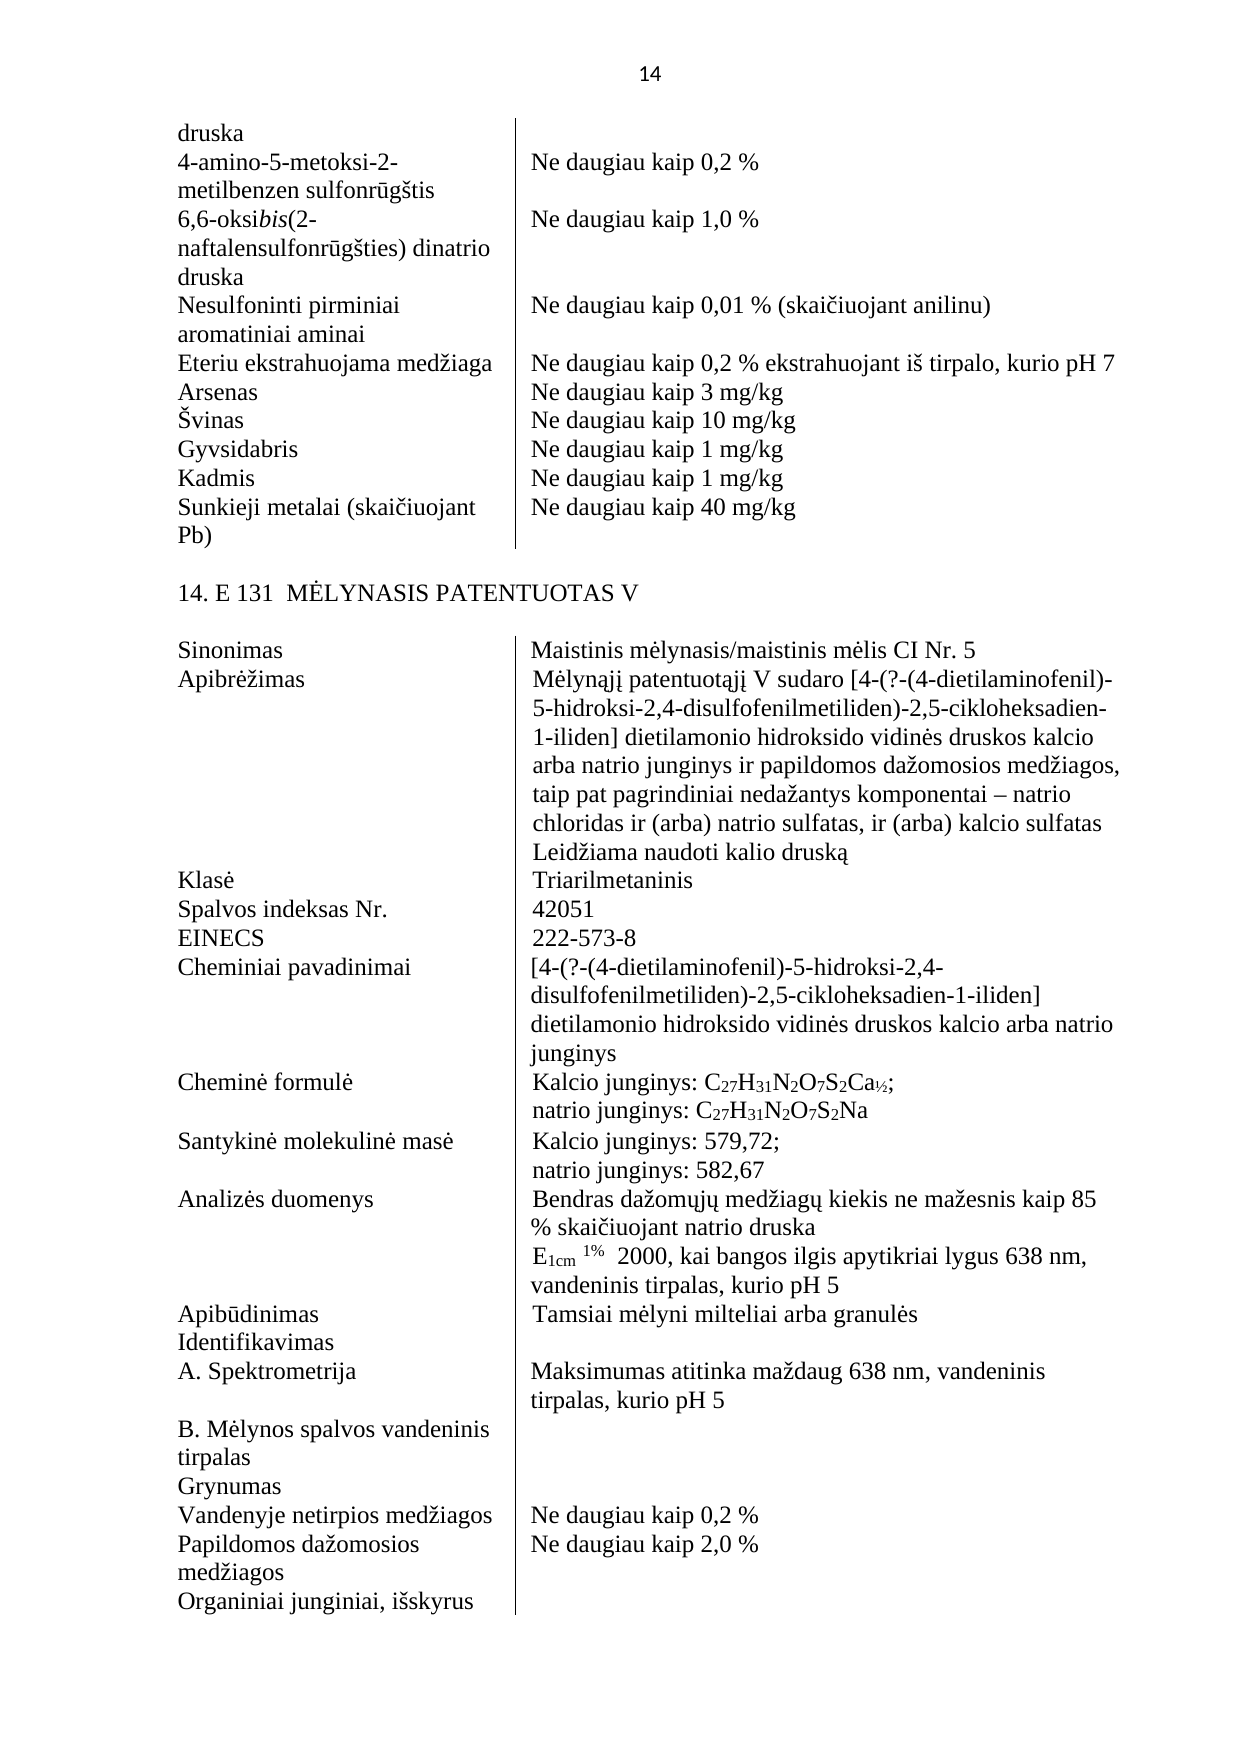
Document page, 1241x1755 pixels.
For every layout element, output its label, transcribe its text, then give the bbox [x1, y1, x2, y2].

table_cell E1cm 1% 2000, kai bangos ilgis apytikriai lygus 638 nm, vandeninis tirpalas, kurio pH 5 [516, 1241, 1122, 1299]
table_cell A. Spektrometrija [177, 1356, 515, 1414]
table_cell Kadmis [177, 463, 515, 492]
table_cell Nesulfoninti pirminiai aromatiniai aminai [177, 291, 515, 348]
table_cell Ne daugiau kaip 40 mg/kg [516, 492, 1122, 549]
table_cell EINECS [177, 923, 515, 952]
table_cell Apibūdinimas [177, 1299, 515, 1327]
table_cell Apibrėžimas [177, 664, 515, 866]
table_cell Cheminiai pavadinimai [177, 952, 515, 1067]
table_cell Grynumas [177, 1471, 515, 1500]
table_cell Spalvos indeksas Nr. [177, 894, 515, 923]
table_cell Ne daugiau kaip 2,0 % [516, 1529, 1122, 1586]
table_cell Ne daugiau kaip 10 mg/kg [516, 406, 1122, 434]
table_cell [516, 1414, 1122, 1471]
table_cell Klasė [177, 866, 515, 894]
table_cell [4-(?alfa-(4-dietilaminofenil)-5-hidroksi-2,4-disulfofenilmetiliden)-2,5-cikloheksadien-1-iliden] dietilamonio hidroksido vidinės druskos kalcio arba natrio junginys [516, 952, 1122, 1067]
table_cell Mėlynąjį patentuotąjį V sudaro [4-(?alfa-(4-dietilaminofenil)-5-hidroksi-2,4-disulfofenilmetiliden)-2,5-cikloheksadien-1-iliden] dietilamonio hidroksido vidinės druskos kalcio arba natrio junginys ir papildomos dažomosios medžiagos, taip pat pagrindiniai nedažantys komponentai – natrio chloridas ir (arba) natrio sulfatas, ir (arba) kalcio sulfatas Leidžiama naudoti kalio druską [516, 664, 1122, 866]
table_cell 6,6-oksibis(2-naftalensulfonrūgšties) dinatrio druska [177, 204, 515, 291]
table_cell B. Mėlynos spalvos vandeninis tirpalas [177, 1414, 515, 1471]
table_cell Ne daugiau kaip 0,2 % [516, 1500, 1122, 1529]
table_cell Tamsiai mėlyni milteliai arba granulės [516, 1299, 1122, 1327]
table_cell 222-573-8 [516, 923, 1122, 952]
table_cell Sunkieji metalai (skaičiuojant Pb) [177, 492, 515, 549]
table_cell Gyvsidabris [177, 434, 515, 463]
table_cell 4-amino-5-metoksi-2-metilbenzen sulfonrūgštis [177, 147, 515, 204]
table_cell Identifikavimas [177, 1328, 515, 1356]
table_cell Ne daugiau kaip 0,2 % ekstrahuojant iš tirpalo, kurio pH 7 [516, 348, 1122, 377]
table_cell Maistinis mėlynasis/maistinis mėlis CI Nr. 5 [516, 636, 1122, 664]
table_cell Kalcio junginys: 579,72; natrio junginys: 582,67 [516, 1126, 1122, 1184]
table_cell [516, 1586, 1122, 1615]
table_cell Bendras dažomųjų medžiagų kiekis ne mažesnis kaip 85 % skaičiuojant natrio druska [516, 1184, 1122, 1241]
table_cell Analizės duomenys [177, 1184, 515, 1299]
table_cell Kalcio junginys: C27H31N2O7S2Ca½; natrio junginys: C27H31N2O7S2Na [516, 1067, 1122, 1126]
table_cell Ne daugiau kaip 1,0 % [516, 204, 1122, 291]
table_cell [516, 1471, 1122, 1500]
table_cell Papildomos dažomosios medžiagos [177, 1529, 515, 1586]
table_cell Ne daugiau kaip 0,01 % (skaičiuojant anilinu) [516, 291, 1122, 348]
table_cell Sinonimas [177, 636, 515, 664]
table_cell Ne daugiau kaip 1 mg/kg [516, 434, 1122, 463]
table_cell druska [177, 118, 515, 147]
table_cell Arsenas [177, 377, 515, 406]
table_cell Eteriu ekstrahuojama medžiaga [177, 348, 515, 377]
table_cell Ne daugiau kaip 0,2 % [516, 147, 1122, 204]
table_cell Cheminė formulė [177, 1067, 515, 1126]
table_cell Triarilmetaninis [516, 866, 1122, 894]
table_cell [516, 118, 1122, 147]
table_cell [516, 1328, 1122, 1356]
table_cell 42051 [516, 894, 1122, 923]
table_cell Švinas [177, 406, 515, 434]
table_cell Santykinė molekulinė masė [177, 1126, 515, 1184]
table_cell Ne daugiau kaip 1 mg/kg [516, 463, 1122, 492]
table_header 14. E 131 MĖLYNASIS PATENTUOTAS V [177, 578, 1122, 636]
table_cell Ne daugiau kaip 3 mg/kg [516, 377, 1122, 406]
table_cell Vandenyje netirpios medžiagos [177, 1500, 515, 1529]
table_cell Organiniai junginiai, išskyrus [177, 1586, 515, 1615]
table_cell Maksimumas atitinka maždaug 638 nm, vandeninis tirpalas, kurio pH 5 [516, 1356, 1122, 1414]
